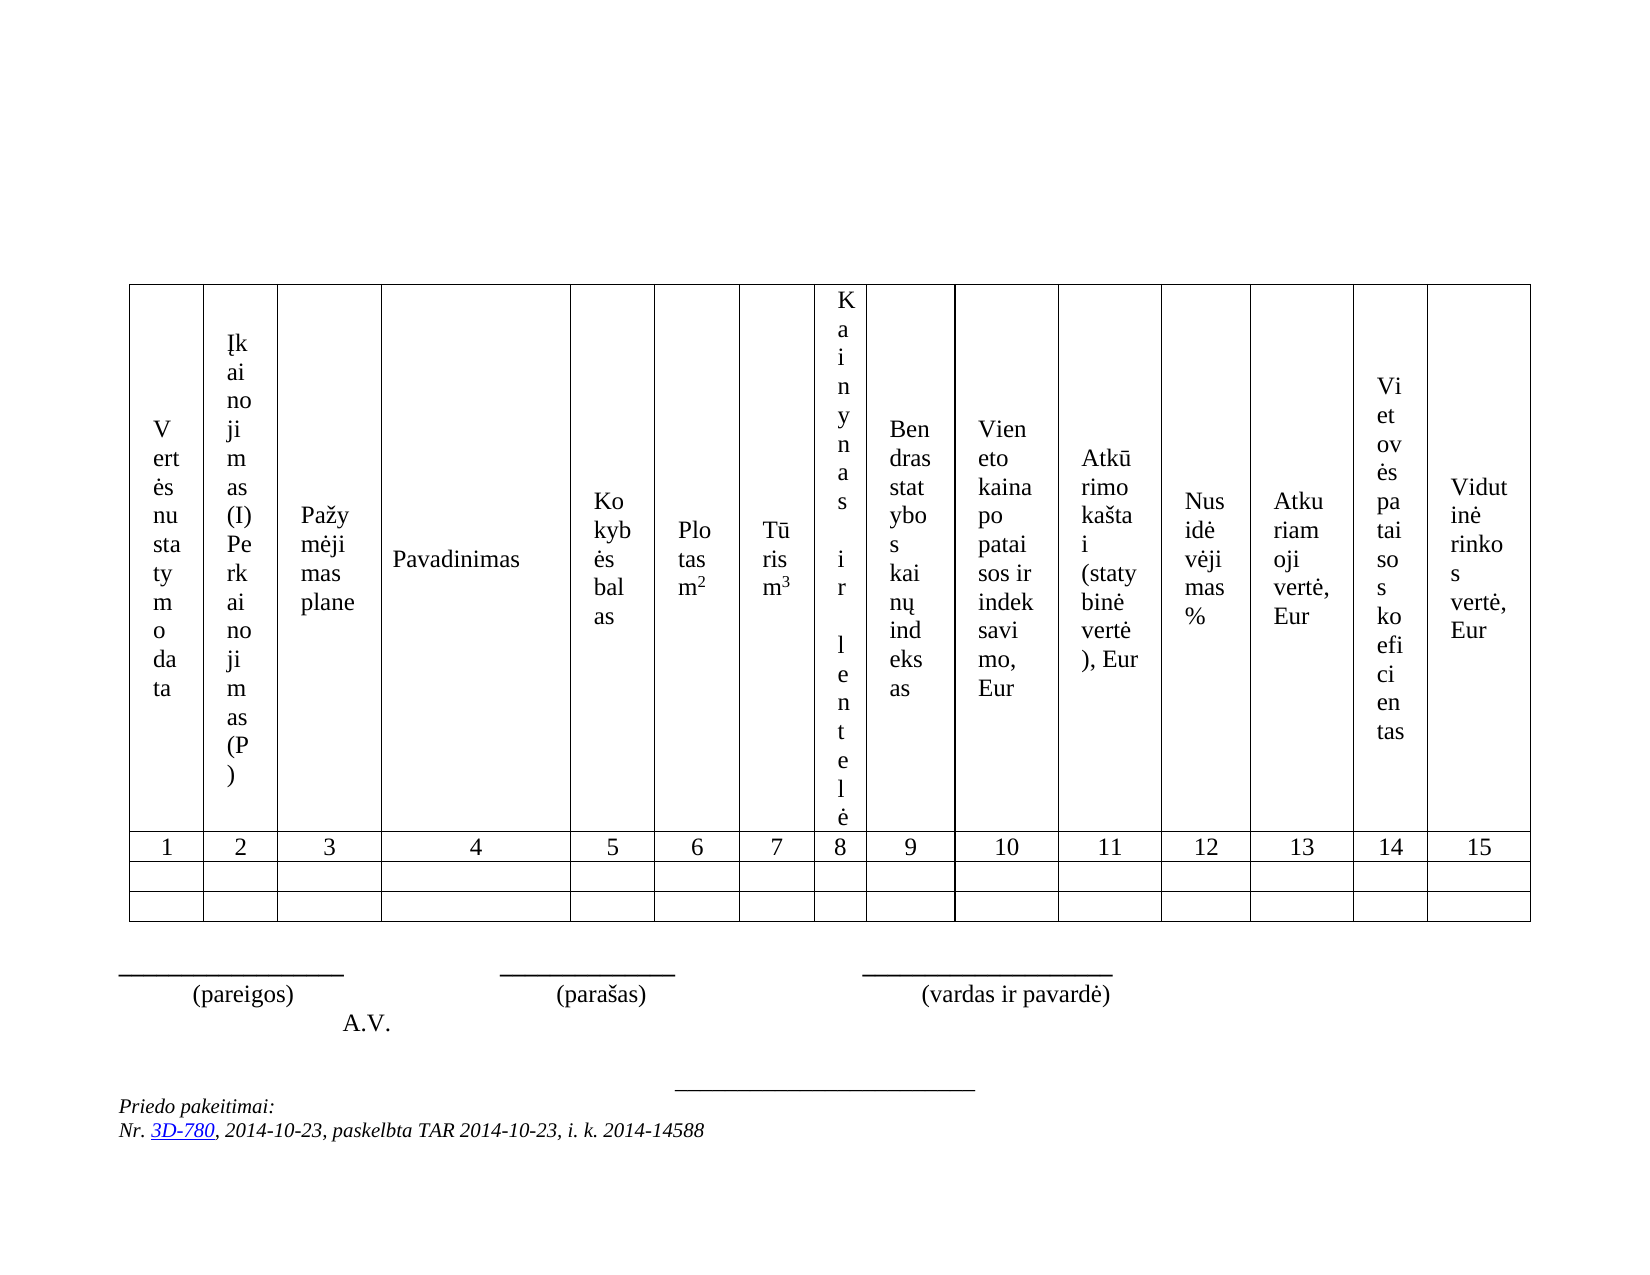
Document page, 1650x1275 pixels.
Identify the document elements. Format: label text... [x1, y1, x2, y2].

text __________________ ______________ ____________________ [118, 950, 1531, 979]
table_header Vietovės pataisos koeficientas [1354, 285, 1427, 831]
table_cell 1 [130, 832, 203, 861]
table_cell 14 [1354, 832, 1427, 861]
table_cell 7 [740, 832, 814, 861]
text (pareigos) (parašas) (vardas ir pavardė) [118, 979, 1531, 1008]
table_header Vertės nustatymo data [130, 285, 203, 831]
table_cell [1162, 892, 1250, 921]
table_cell [655, 892, 739, 921]
table_cell [1354, 862, 1427, 891]
table_cell [867, 862, 954, 891]
table_header Įkainojimas (I) Perkainojimas (P) [204, 285, 277, 831]
table_cell [1354, 892, 1427, 921]
table_cell 12 [1162, 832, 1250, 861]
table_cell [382, 892, 570, 921]
table_cell 5 [571, 832, 654, 861]
table_header Atkuriamoji vertė, Eur [1251, 285, 1353, 831]
table_cell [740, 862, 814, 891]
table_cell [204, 892, 277, 921]
table_header Vidutinė rinkos vertė, Eur [1428, 285, 1530, 831]
table_cell 9 [867, 832, 954, 861]
table_cell [956, 892, 1058, 921]
table_header Atkūrimo kaštai (statybinė vertė ), Eur [1059, 285, 1161, 831]
table_cell 11 [1059, 832, 1161, 861]
table_cell [867, 892, 954, 921]
table_cell [1251, 862, 1353, 891]
table_header Tūris m3 [740, 285, 814, 831]
table_cell 15 [1428, 832, 1530, 861]
table_header Vieneto kaina po pataisos ir indeksavimo, Eur [956, 285, 1058, 831]
table_cell [1428, 892, 1530, 921]
text Nr. 3D-780, 2014-10-23, paskelbta TAR 2014-10-23, i. k. 2014-14588 [118, 1118, 1531, 1142]
table_header Kainynas ir lentelė [815, 285, 866, 831]
table_cell [655, 862, 739, 891]
table_cell [130, 862, 203, 891]
table_header Bendras statybos kainų indeksas [867, 285, 954, 831]
table_cell [130, 892, 203, 921]
table_cell [1059, 862, 1161, 891]
table_cell 4 [382, 832, 570, 861]
table_header Pažymėjimas plane [278, 285, 381, 831]
table_cell 13 [1251, 832, 1353, 861]
table_cell 2 [204, 832, 277, 861]
table_cell [1428, 862, 1530, 891]
text Priedo pakeitimai: [118, 1094, 1531, 1118]
table_cell [956, 862, 1058, 891]
table_header Plotas m2 [655, 285, 739, 831]
table_header Pavadinimas [382, 285, 570, 831]
table_cell 8 [815, 832, 866, 861]
table_header Kokybės balas [571, 285, 654, 831]
table_cell [278, 892, 381, 921]
table_cell [815, 892, 866, 921]
table_cell [571, 892, 654, 921]
table_cell [1162, 862, 1250, 891]
table_header Nusidėvėjimas % [1162, 285, 1250, 831]
table_cell [204, 862, 277, 891]
table_cell [1059, 892, 1161, 921]
table_cell [740, 892, 814, 921]
table_cell 10 [956, 832, 1058, 861]
text A.V. [118, 1008, 1531, 1037]
text ________________________ [118, 1065, 1531, 1094]
table_cell [382, 862, 570, 891]
table_cell [571, 862, 654, 891]
table_cell 3 [278, 832, 381, 861]
table_cell 6 [655, 832, 739, 861]
table_cell [1251, 892, 1353, 921]
table_cell [815, 862, 866, 891]
table_cell [278, 862, 381, 891]
